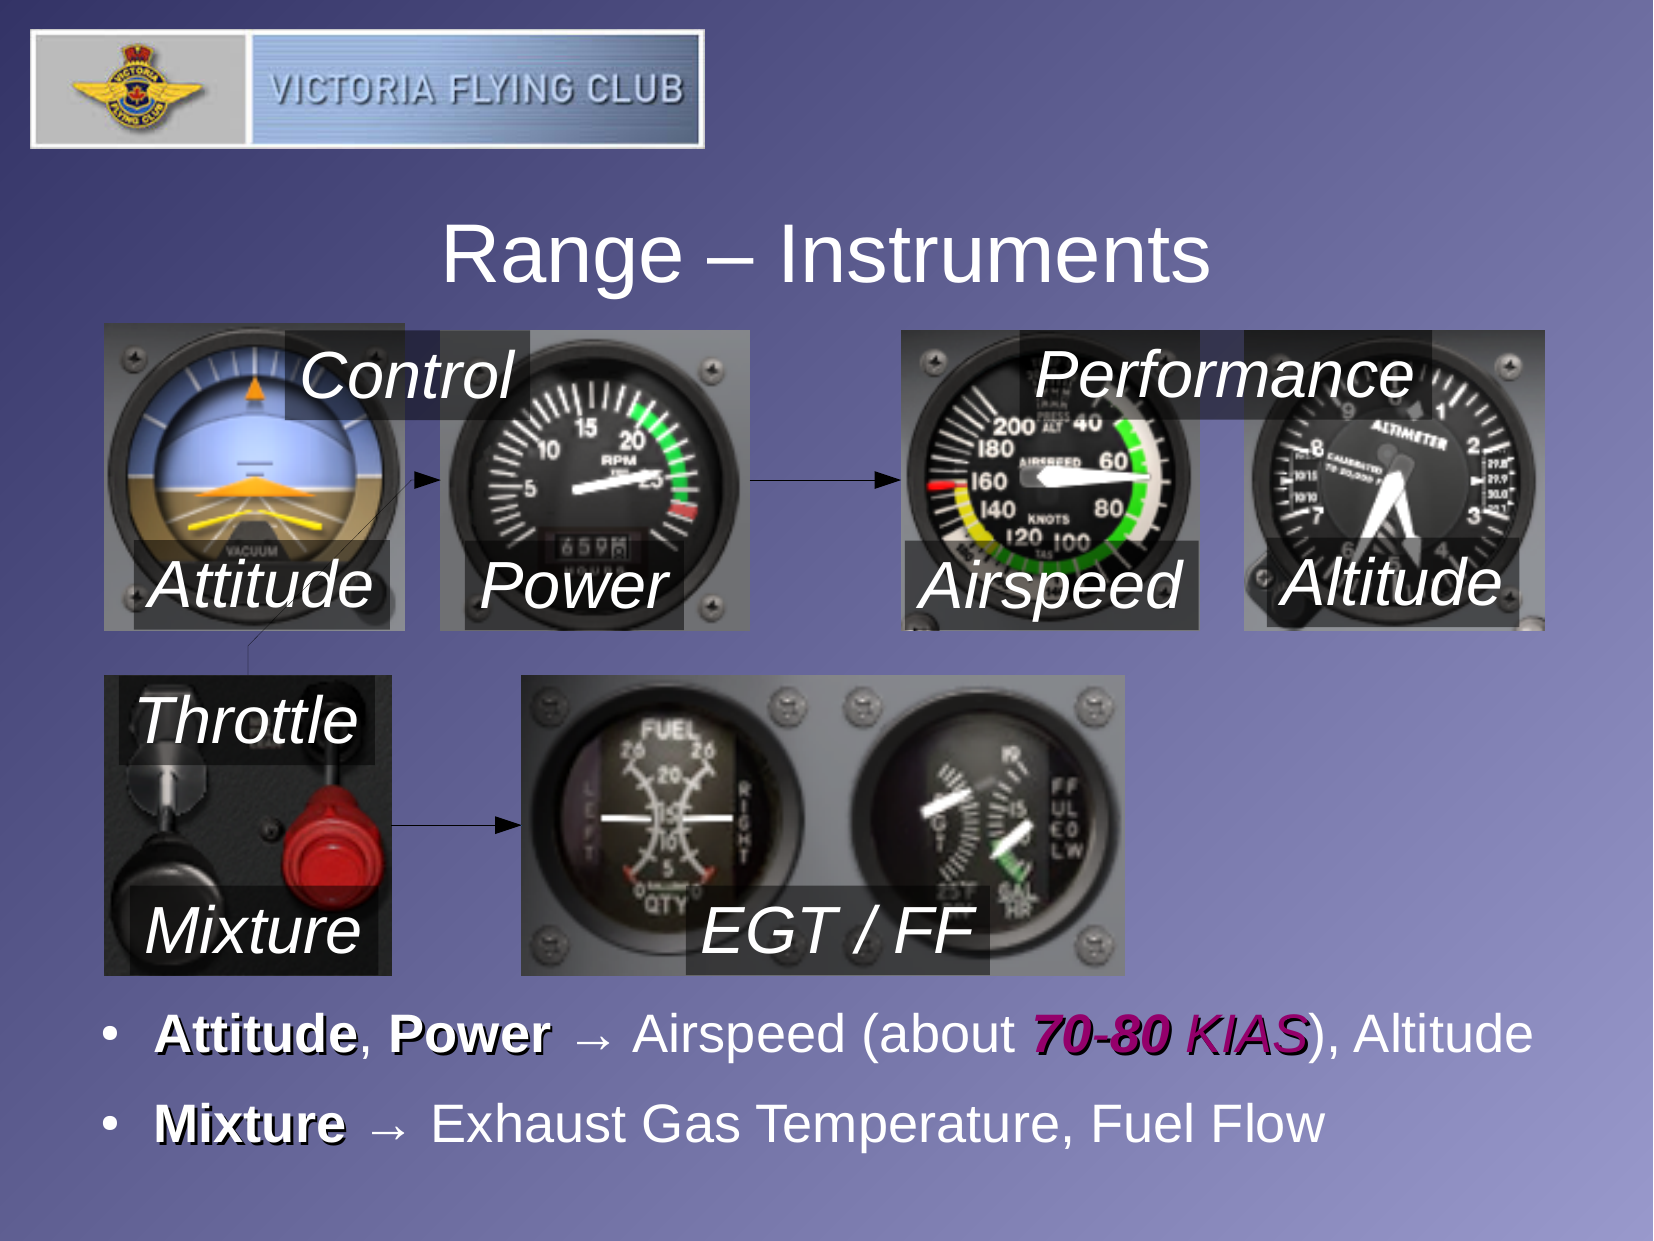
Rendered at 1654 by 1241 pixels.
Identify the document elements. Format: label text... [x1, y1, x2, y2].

picture [440, 330, 750, 631]
title Range – Instruments [82, 150, 1571, 358]
text_box Power [464, 540, 684, 631]
picture [104, 675, 392, 976]
text_box EGT / FF [685, 885, 990, 976]
picture [30, 29, 705, 149]
picture [1244, 330, 1545, 631]
picture [901, 330, 1200, 631]
text_box Performance [1019, 330, 1433, 420]
text_box Attitude [133, 540, 351, 630]
picture [104, 323, 405, 631]
text_box Airspeed [904, 540, 1199, 631]
list Attitude, Power → Airspeed (about 70-80 KIAS), Altitude Mixture → Exhaust Gas Temperature, Fuel Flow [82, 1003, 1571, 1199]
text_box Altitude [1266, 537, 1520, 628]
text_box Control [284, 330, 531, 421]
text_box Mixture [129, 885, 379, 976]
text_box Attitude [265, 540, 390, 630]
picture [264, 488, 405, 631]
picture [521, 675, 1125, 976]
text_box Throttle [118, 675, 375, 766]
